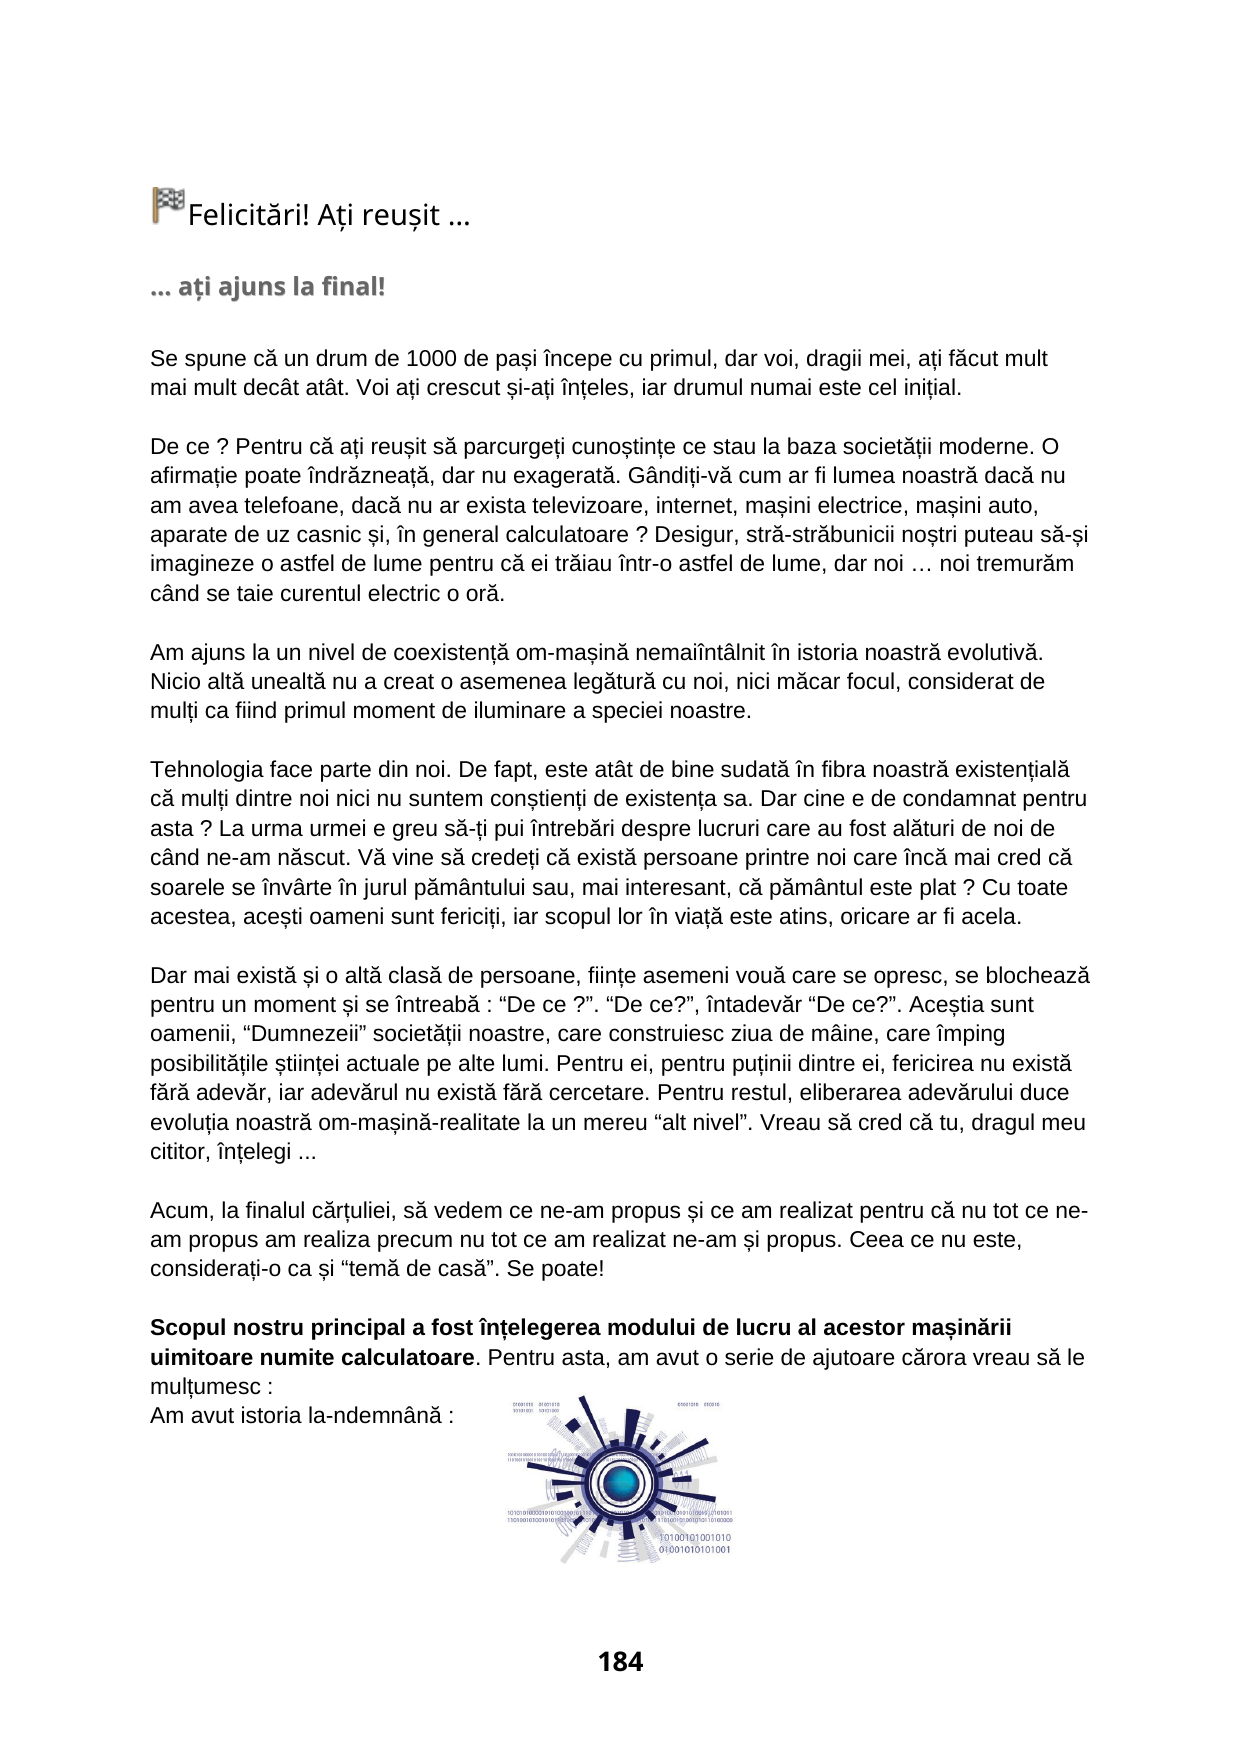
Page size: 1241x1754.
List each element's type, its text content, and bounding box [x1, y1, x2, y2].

text Se spune că un drum de 1000 de pași începe cu primul, dar voi, dragii mei, ați făcut mult mai mult decât atât. Voi ați crescut și-ați înțeles, iar drumul numai este cel inițial. [150, 346, 1091, 401]
text Dar mai există și o altă clasă de persoane, ființe asemeni vouă care se opresc, se blochează pentru un moment și se întreabă : “De ce ?”. “De ce?”, întadevăr “De ce?”. Aceștia sunt oamenii, “Dumnezeii” societății noastre, care construiesc ziua de mâine, care împing posibilitățile științei actuale pe alte lumi. Pentru ei, pentru puținii dintre ei, fericirea nu există fără adevăr, iar adevărul nu există fără cercetare. Pentru restul, eliberarea adevărului duce evoluția noastră om-mașină-realitate la un mereu “alt nivel”. Vreau să cred că tu, dragul meu cititor, înțelegi ... [150, 962, 1091, 1164]
subtitle Felicitări! Ați reușit … [150, 187, 1091, 233]
text Scopul nostru principal a fost înțelegerea modului de lucru al acestor mașinării uimitoare numite calculatoare. Pentru asta, am avut o serie de ajutoare cărora vreau să le mulțumesc : [150, 1315, 1091, 1399]
text Acum, la finalul cărțuliei, să vedem ce ne-am propus și ce am realizat pentru că nu tot ce ne-am propus am realiza precum nu tot ce am realizat ne-am și propus. Ceea ce nu este, considerați-o ca și “temă de casă”. Se poate! [150, 1197, 1091, 1282]
subtitle … ați ajuns la final! [150, 269, 1091, 303]
picture [150, 187, 188, 225]
text Am ajuns la un nivel de coexistență om-mașină nemaiîntâlnit în istoria noastră evolutivă. Nicio altă unealtă nu a creat o asemenea legătură cu noi, nici măcar focul, considerat de mulți ca fiind primul moment de iluminare a speciei noastre. [150, 639, 1091, 724]
text Tehnologia face parte din noi. De fapt, este atât de bine sudată în fibra noastră existențială că mulți dintre noi nici nu suntem conștienți de existența sa. Dar cine e de condamnat pentru asta ? La urma urmei e greu să-ți pui întrebări despre lucruri care au fost alături de noi de când ne-am născut. Vă vine să credeți că există persoane printre noi care încă mai cred că soarele se învârte în jurul pământului sau, mai interesant, că pământul este plat ? Cu toate acestea, acești oameni sunt fericiți, iar scopul lor în viață este atins, oricare ar fi acela. [150, 757, 1091, 929]
text Am avut istoria la-ndemnână : [150, 1403, 505, 1429]
picture [505, 1392, 736, 1565]
text [736, 1403, 1091, 1429]
text De ce ? Pentru că ați reușit să parcurgeți cunoștințe ce stau la baza societății moderne. O afirmație poate îndrăzneață, dar nu exagerată. Gândiți-vă cum ar fi lumea noastră dacă nu am avea telefoane, dacă nu ar exista televizoare, internet, mașini electrice, mașini auto, aparate de uz casnic și, în general calculatoare ? Desigur, stră-străbunicii noștri puteau să-și imagineze o astfel de lume pentru că ei trăiau într-o astfel de lume, dar noi … noi tremurăm când se taie curentul electric o oră. [150, 434, 1091, 606]
